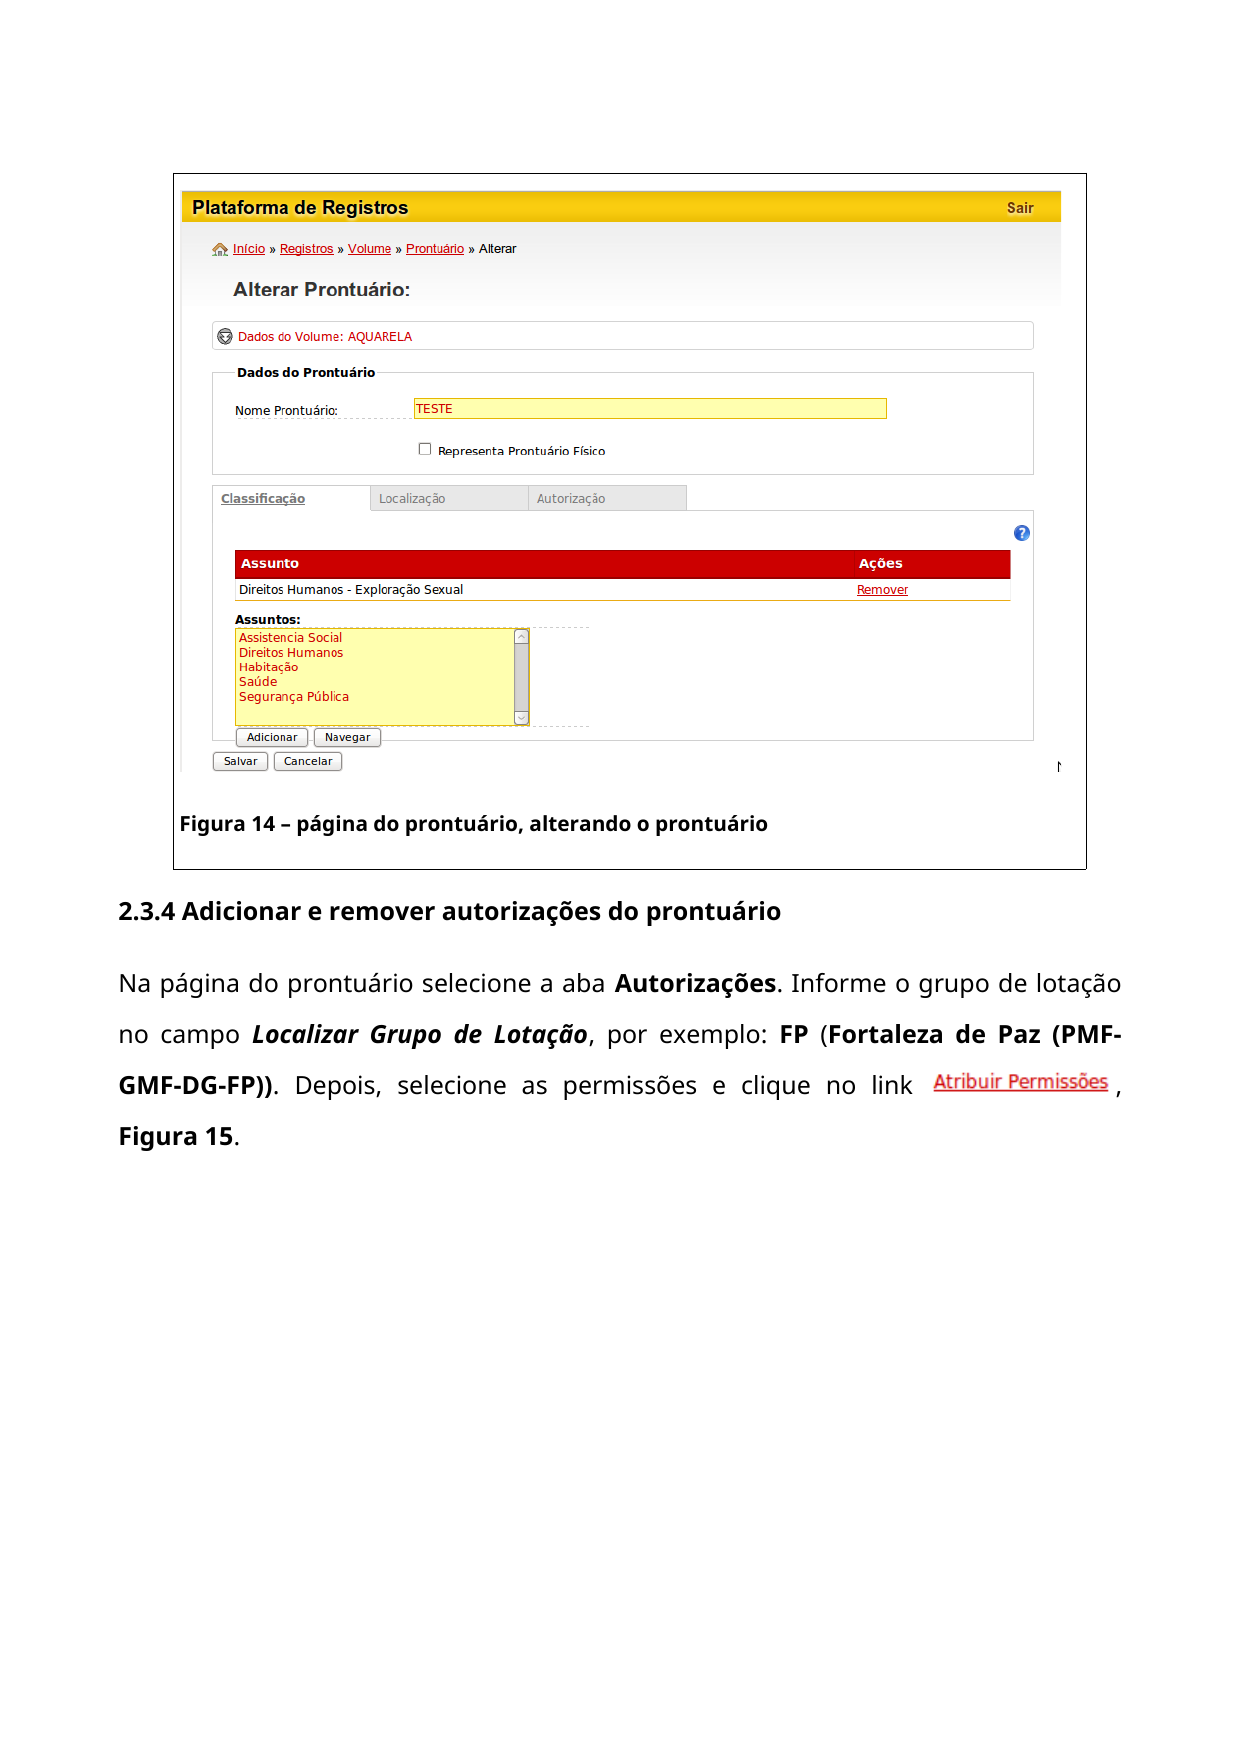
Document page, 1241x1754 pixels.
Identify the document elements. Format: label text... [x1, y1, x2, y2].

text 2.3.4 Adicionar e remover autorizações do prontuário [118, 894, 1122, 928]
picture [179, 190, 1062, 772]
table_header Figura 14 – página do prontuário, alterando o prontuário [174, 174, 1086, 869]
list Na página do prontuário selecione a aba Autorizações. Informe o grupo de lotação no campo Localizar Grupo de Lotação, por exemplo: FP (Fortaleza de Paz (PMF-GMF-DG-FP)). Depois, selecione as permissões e clique no link , Figura 15. [118, 965, 1122, 1152]
picture [928, 1071, 1116, 1101]
